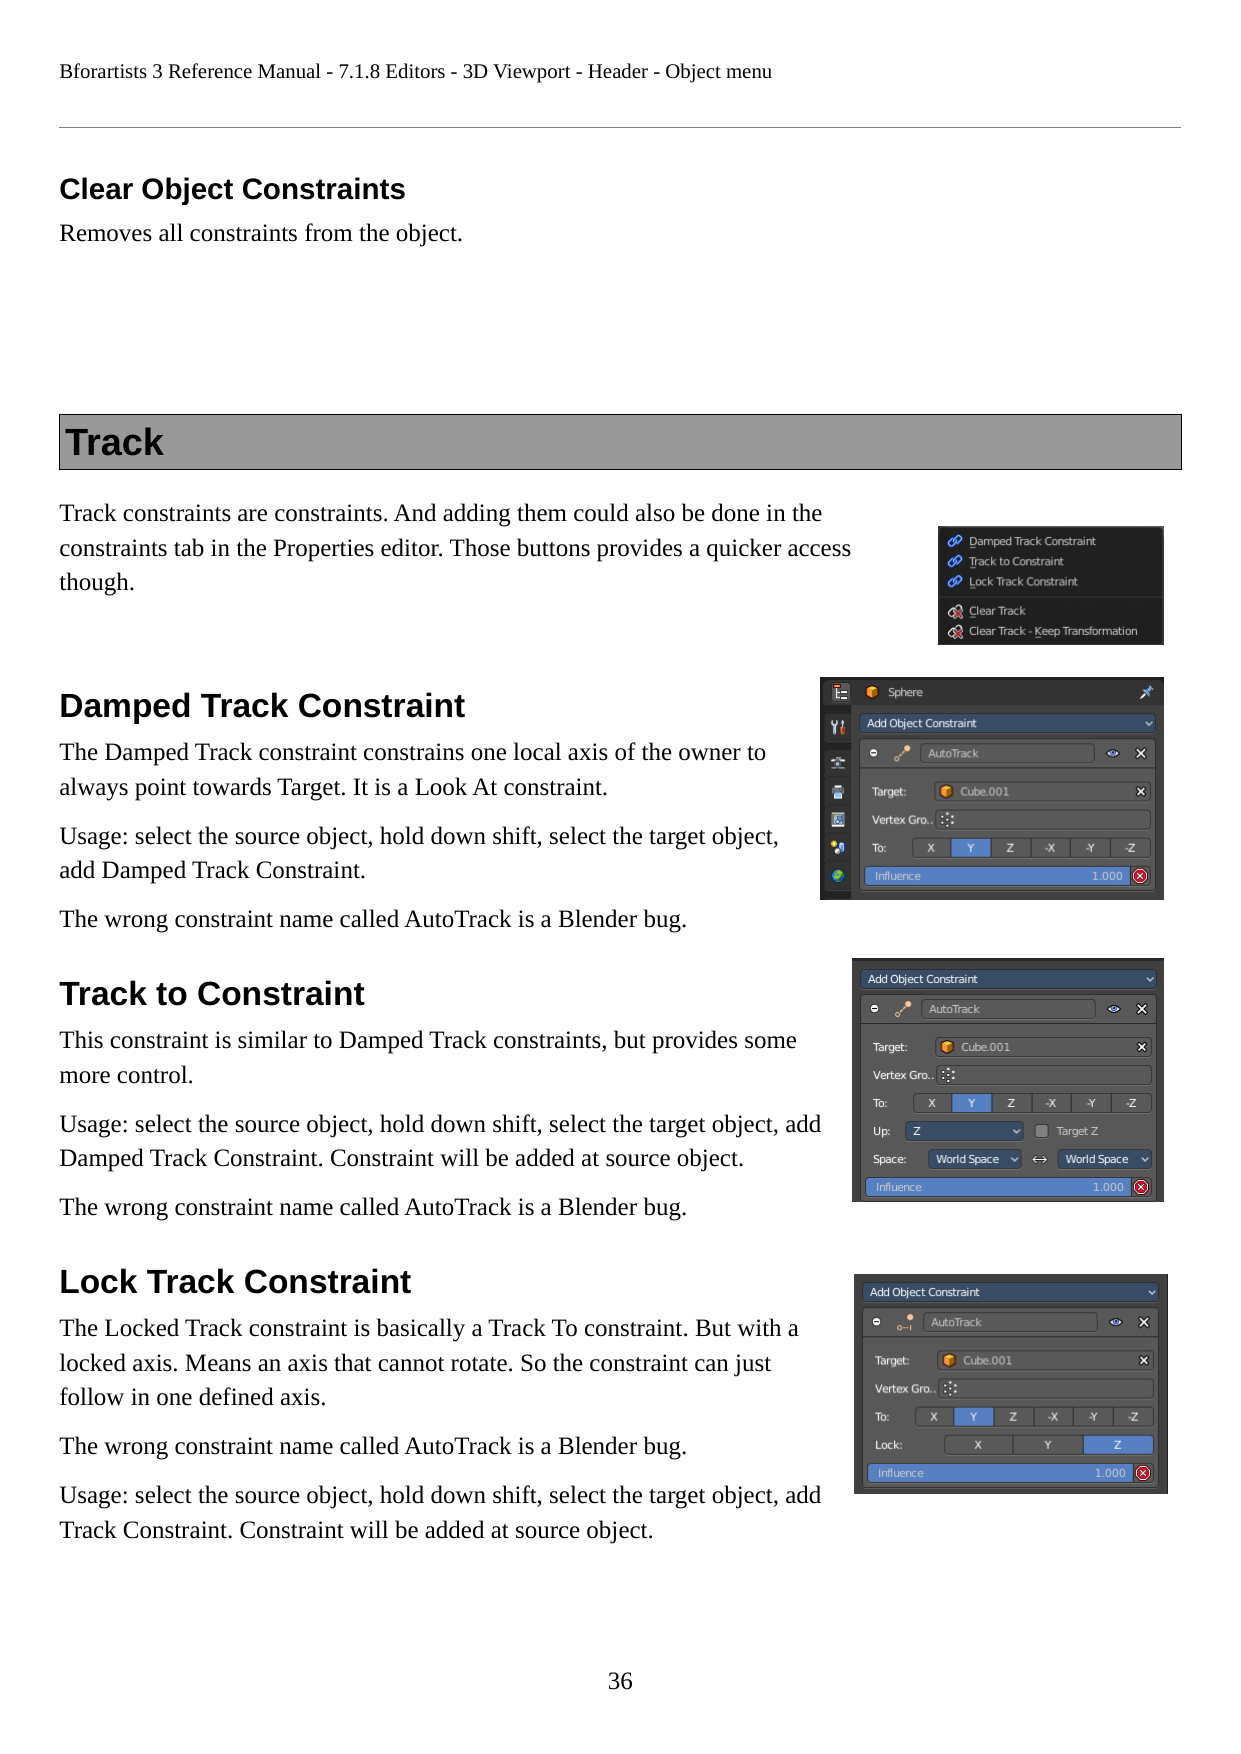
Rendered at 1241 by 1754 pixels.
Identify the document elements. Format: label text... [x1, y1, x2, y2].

picture [820, 677, 1164, 900]
text Track constraints are constraints. And adding them could also be done in the constraints tab in the Properties editor. Those buttons provides a quicker access though. [59, 498, 1181, 596]
text The Damped Track constraint constrains one local axis of the owner to always point towards Target. It is a Look At constraint. [59, 737, 820, 800]
text Usage: select the source object, hold down shift, select the target object, add Track Constraint. Constraint will be added at source object. [59, 1481, 1181, 1544]
subtitle [1164, 686, 1181, 725]
picture [852, 958, 1164, 1202]
subtitle [1164, 974, 1181, 1013]
text Usage: select the source object, hold down shift, select the target object, add Damped Track Constraint. [59, 821, 820, 884]
text The Locked Track constraint is basically a Track To constraint. But with a locked axis. Means an axis that cannot rotate. So the constraint can just follow in one defined axis. [59, 1313, 854, 1411]
text This constraint is similar to Damped Track constraints, but provides some more control. [59, 1025, 852, 1088]
text The wrong constraint name called AutoTrack is a Blender bug. [59, 904, 1181, 933]
subtitle Lock Track Constraint [59, 1262, 1181, 1301]
picture [854, 1274, 1168, 1494]
text Usage: select the source object, hold down shift, select the target object, add Damped Track Constraint. Constraint will be added at source object. [59, 1109, 852, 1172]
text The wrong constraint name called AutoTrack is a Blender bug. [59, 1431, 854, 1460]
text The wrong constraint name called AutoTrack is a Blender bug. [59, 1192, 1181, 1221]
subtitle Track to Constraint [59, 974, 852, 1013]
subtitle Clear Object Constraints [59, 171, 1181, 205]
text Removes all constraints from the object. [59, 218, 1181, 247]
picture [938, 526, 1164, 645]
subtitle Damped Track Constraint [59, 686, 820, 725]
table_header Track [60, 415, 1181, 469]
